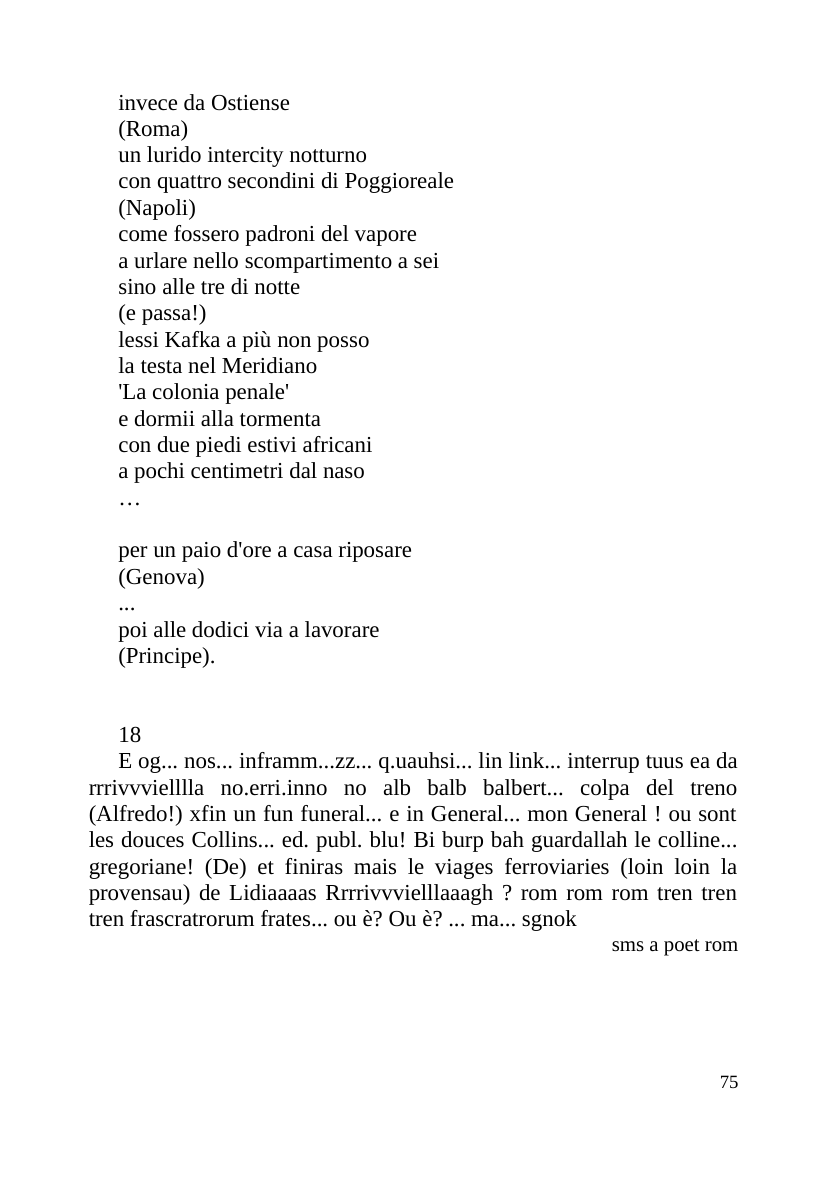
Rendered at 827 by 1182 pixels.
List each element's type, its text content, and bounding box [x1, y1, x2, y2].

text lessi Kafka a più non posso [88, 326, 738, 352]
text e dormii alla tormenta [88, 405, 738, 431]
text (Genova) [88, 563, 738, 589]
text E og... nos... inframm...zz... q.uauhsi... lin link... interrup tuus ea da rrrivvvielllla no.erri.inno no alb balb balbert... colpa del treno (Alfredo!) xfin un fun funeral... e in General... mon General ! ou sont les douces Collins... ed. publ. blu! Bi burp bah guardallah le colline... gregoriane! (De) et finiras mais le viages ferroviaries (loin loin la provensau) de Lidiaaaas Rrrrivvvielllaaagh ? rom rom rom tren tren tren frascratrorum frates... ou è? Ou è? ... ma... sgnok [88, 747, 738, 932]
text con due piedi estivi africani [88, 431, 738, 457]
text (Napoli) [88, 194, 738, 220]
text con quattro secondini di Poggioreale [88, 168, 738, 194]
text (Principe). [88, 642, 738, 668]
text un lurido intercity notturno [88, 141, 738, 168]
text … [88, 484, 738, 510]
text per un paio d'ore a casa riposare [88, 537, 738, 563]
text (e passa!) [88, 299, 738, 326]
text come fossero padroni del vapore [88, 220, 738, 247]
text invece da Ostiense [88, 88, 738, 115]
text poi alle dodici via a lavorare [88, 616, 738, 642]
text a pochi centimetri dal naso [88, 457, 738, 484]
text sino alle tre di notte [88, 273, 738, 299]
text la testa nel Meridiano [88, 352, 738, 378]
text (Roma) [88, 115, 738, 141]
text sms a poet rom [88, 932, 738, 956]
text 18 [88, 721, 738, 747]
text ... [88, 589, 738, 616]
text 'La colonia penale' [88, 378, 738, 405]
text a urlare nello scompartimento a sei [88, 247, 738, 273]
